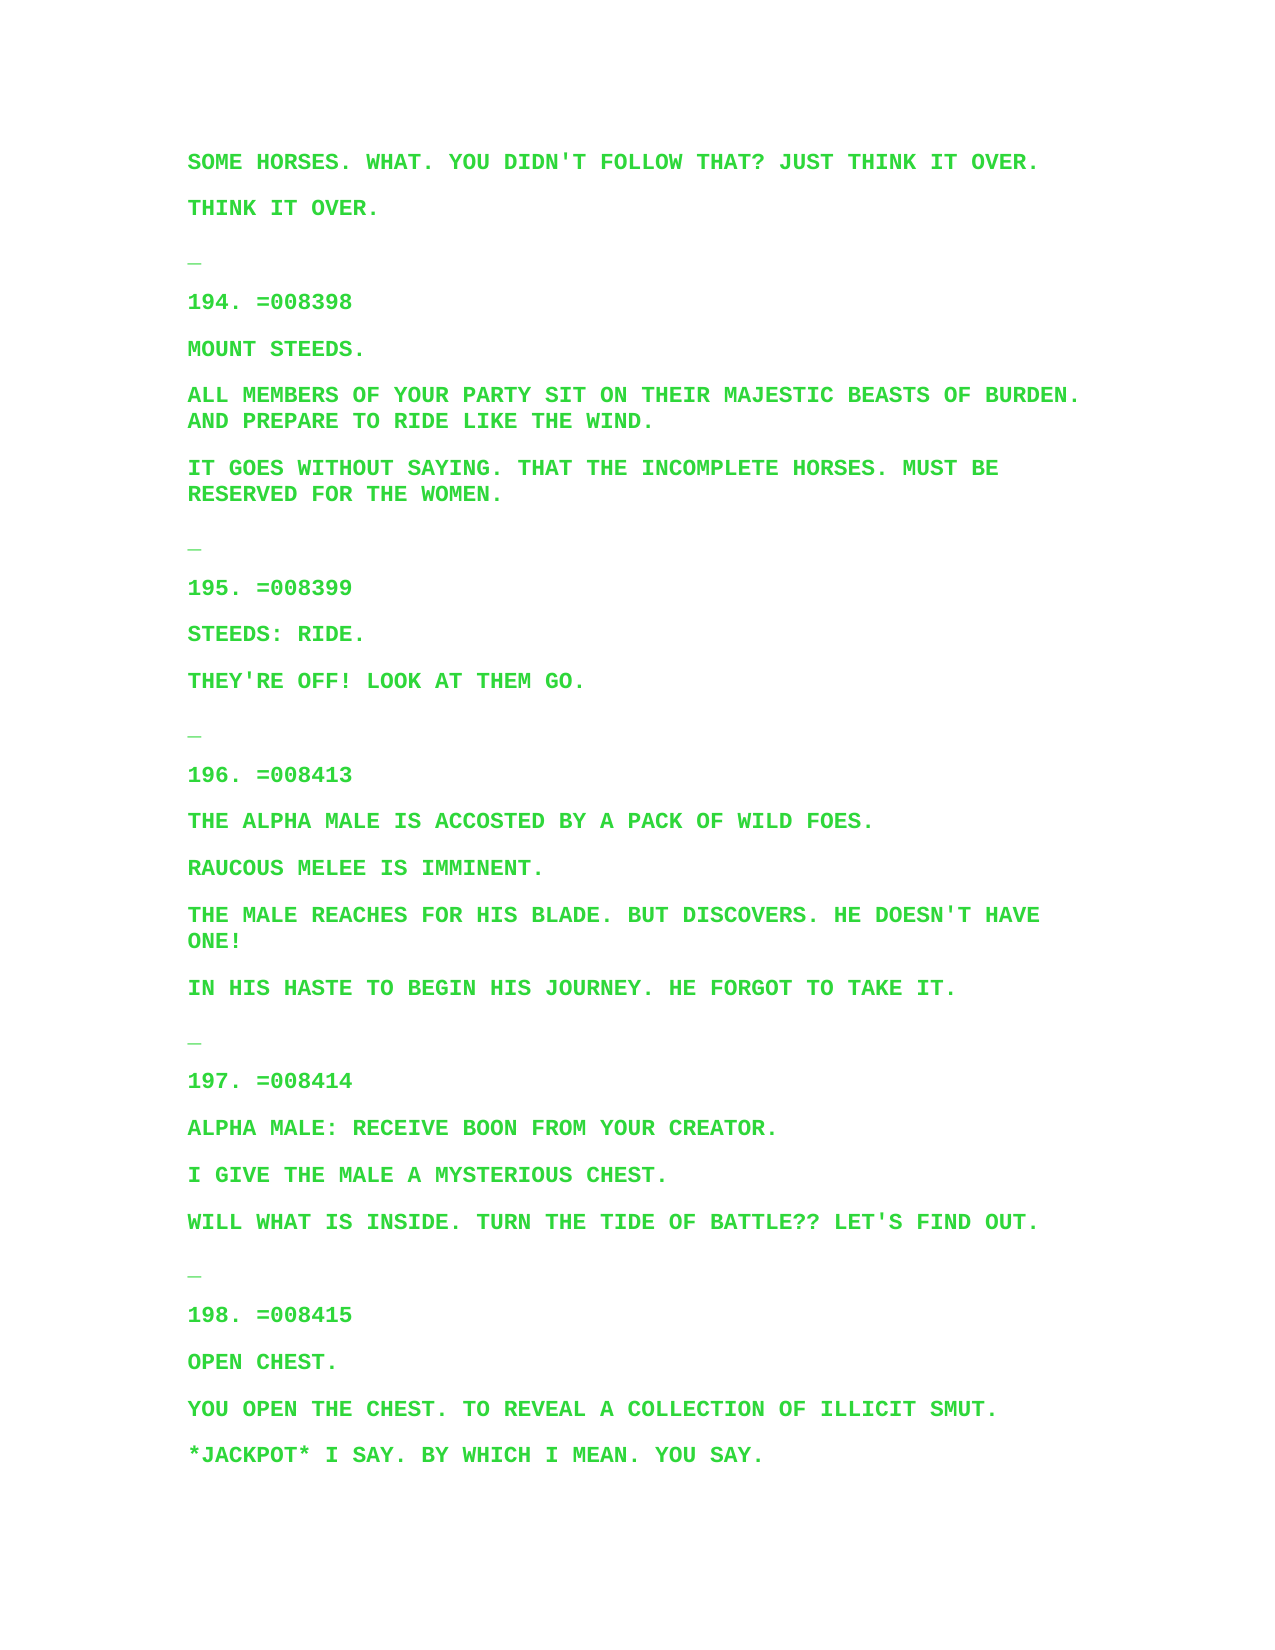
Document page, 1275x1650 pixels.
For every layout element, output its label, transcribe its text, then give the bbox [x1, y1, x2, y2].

text IN HIS HASTE TO BEGIN HIS JOURNEY. HE FORGOT TO TAKE IT. [187, 976, 1087, 1002]
text _ [187, 529, 1087, 555]
text _ [187, 716, 1087, 742]
text _ [187, 1023, 1087, 1049]
text 197. =008414 [187, 1070, 1087, 1096]
text 195. =008399 [187, 576, 1087, 602]
text IT GOES WITHOUT SAYING. THAT THE INCOMPLETE HORSES. MUST BE RESERVED FOR THE WOMEN. [187, 457, 1087, 508]
text OPEN CHEST. [187, 1350, 1087, 1376]
text 198. =008415 [187, 1303, 1087, 1329]
text 196. =008413 [187, 763, 1087, 789]
text THE MALE REACHES FOR HIS BLADE. BUT DISCOVERS. HE DOESN'T HAVE ONE! [187, 903, 1087, 955]
text YOU OPEN THE CHEST. TO REVEAL A COLLECTION OF ILLICIT SMUT. [187, 1397, 1087, 1423]
text ALL MEMBERS OF YOUR PARTY SIT ON THEIR MAJESTIC BEASTS OF BURDEN. AND PREPARE TO RIDE LIKE THE WIND. [187, 384, 1087, 436]
text 194. =008398 [187, 290, 1087, 316]
text WILL WHAT IS INSIDE. TURN THE TIDE OF BATTLE?? LET'S FIND OUT. [187, 1210, 1087, 1236]
text SOME HORSES. WHAT. YOU DIDN'T FOLLOW THAT? JUST THINK IT OVER. [187, 150, 1087, 176]
text _ [187, 1257, 1087, 1283]
text MOUNT STEEDS. [187, 337, 1087, 363]
text RAUCOUS MELEE IS IMMINENT. [187, 857, 1087, 883]
text THEY'RE OFF! LOOK AT THEM GO. [187, 669, 1087, 696]
text STEEDS: RIDE. [187, 623, 1087, 649]
text ALPHA MALE: RECEIVE BOON FROM YOUR CREATOR. [187, 1116, 1087, 1142]
text THINK IT OVER. [187, 197, 1087, 223]
text THE ALPHA MALE IS ACCOSTED BY A PACK OF WILD FOES. [187, 810, 1087, 836]
text _ [187, 243, 1087, 269]
text I GIVE THE MALE A MYSTERIOUS CHEST. [187, 1163, 1087, 1189]
text *JACKPOT* I SAY. BY WHICH I MEAN. YOU SAY. [187, 1444, 1087, 1470]
